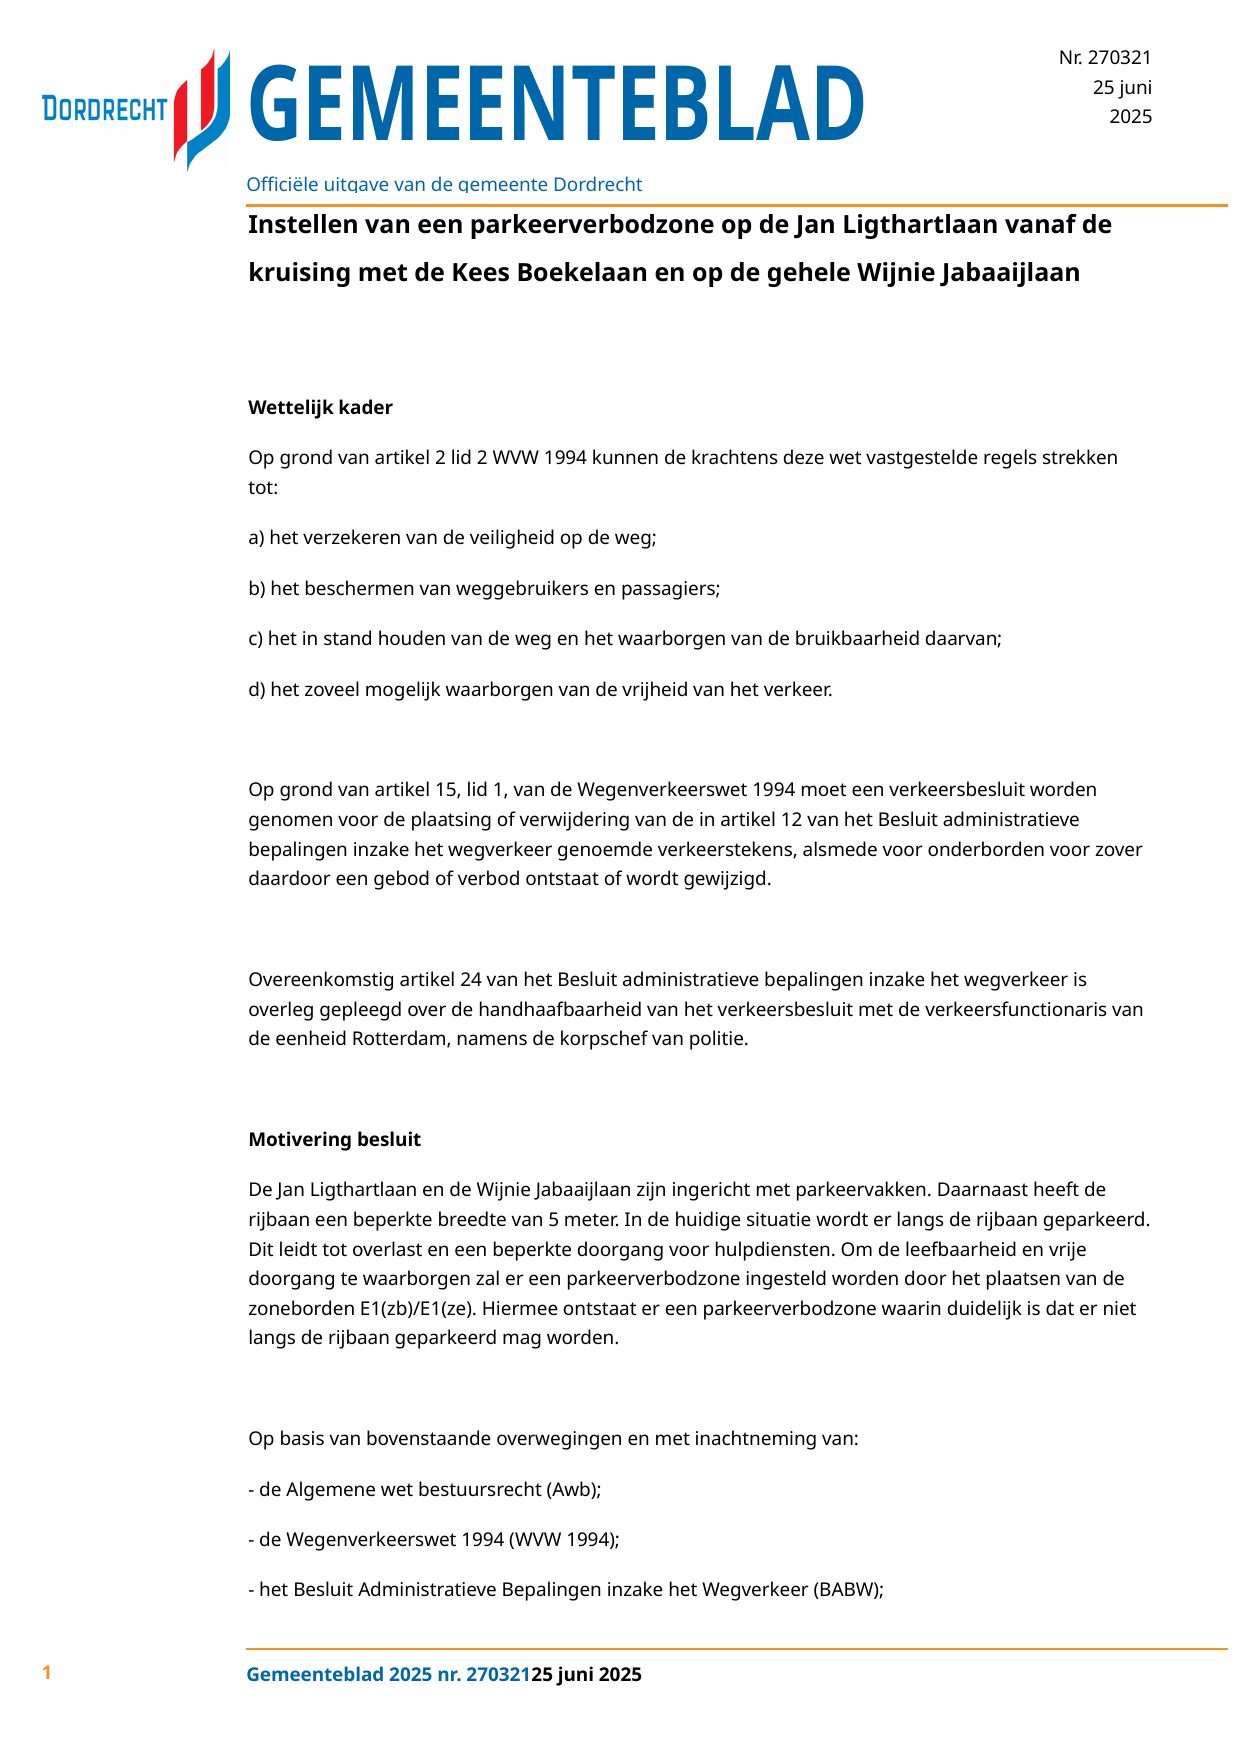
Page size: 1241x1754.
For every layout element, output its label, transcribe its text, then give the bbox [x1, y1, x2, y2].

text b) het beschermen van weggebruikers en passagiers; [248, 575, 1152, 601]
text Op grond van artikel 15, lid 1, van de Wegenverkeerswet 1994 moet een verkeersbesluit worden genomen voor de plaatsing of verwijdering van de in artikel 12 van het Besluit administratieve bepalingen inzake het wegverkeer genoemde verkeerstekens, alsmede voor onderborden voor zover daardoor een gebod of verbod ontstaat of wordt gewijzigd. [248, 777, 1152, 891]
text De Jan Ligthartlaan en de Wijnie Jabaaijlaan zijn ingericht met parkeervakken. Daarnaast heeft de rijbaan een beperkte breedte van 5 meter. In de huidige situatie wordt er langs de rijbaan geparkeerd. Dit leidt tot overlast en een beperkte doorgang voor hulpdiensten. Om de leefbaarheid en vrije doorgang te waarborgen zal er een parkeerverbodzone ingesteld worden door het plaatsen van de zoneborden E1(zb)/E1(ze). Hiermee ontstaat er een parkeerverbodzone waarin duidelijk is dat er niet langs de rijbaan geparkeerd mag worden. [248, 1177, 1152, 1350]
text Op grond van artikel 2 lid 2 WVW 1994 kunnen de krachtens deze wet vastgestelde regels strekken tot: [248, 444, 1152, 500]
text - het Besluit Administratieve Bepalingen inzake het Wegverkeer (BABW); [248, 1577, 1152, 1602]
text Overeenkomstig artikel 24 van het Besluit administratieve bepalingen inzake het wegverkeer is overleg gepleegd over de handhaafbaarheid van het verkeersbesluit met de verkeersfunctionaris van de eenheid Rotterdam, namens de korpschef van politie. [248, 966, 1152, 1051]
text - de Algemene wet bestuursrecht (Awb); [248, 1476, 1152, 1501]
text Motivering besluit [248, 1126, 1152, 1152]
text d) het zoveel mogelijk waarborgen van de vrijheid van het verkeer. [248, 676, 1152, 701]
text c) het in stand houden van de weg en het waarborgen van de bruikbaarheid daarvan; [248, 625, 1152, 651]
text Instellen van een parkeerverbodzone op de Jan Ligthartlaan vanaf de kruising met de Kees Boekelaan en op de gehele Wijnie Jabaaijlaan [248, 207, 1152, 288]
text Op basis van bovenstaande overwegingen en met inachtneming van: [248, 1425, 1152, 1451]
text - de Wegenverkeerswet 1994 (WVW 1994); [248, 1526, 1152, 1552]
text Wettelijk kader [248, 394, 1152, 420]
text a) het verzekeren van de veiligheid op de weg; [248, 524, 1152, 550]
picture [41, 47, 231, 172]
